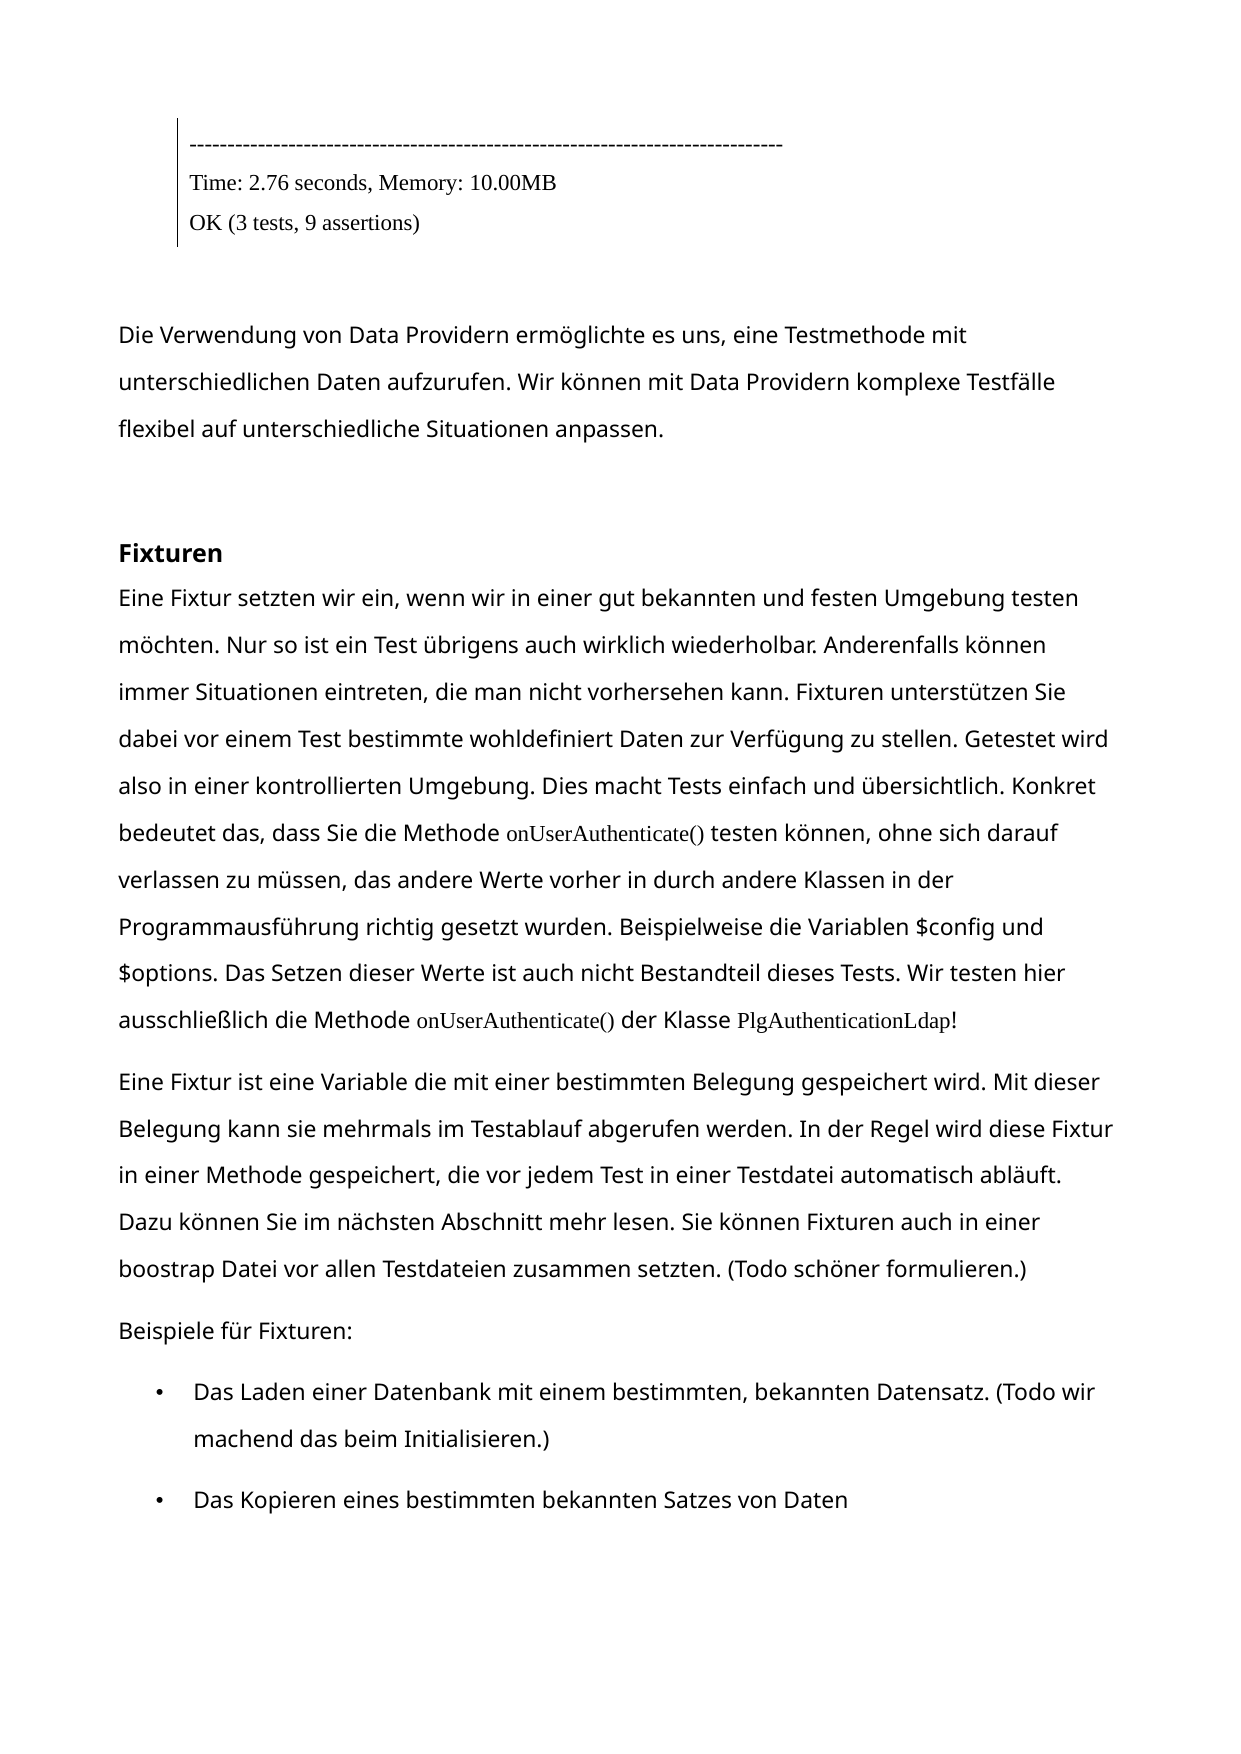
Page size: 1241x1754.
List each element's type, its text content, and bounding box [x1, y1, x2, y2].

list Das Laden einer Datenbank mit einem bestimmten, bekannten Datensatz. (Todo wir machend das beim Initialisieren.) [156, 1376, 1122, 1454]
list Das Kopieren eines bestimmten bekannten Satzes von Daten [156, 1484, 1122, 1516]
text ------------------------------------------------------------------------------ Time: 2.76 seconds, Memory: 10.00MB OK (3 tests, 9 assertions) [178, 118, 1122, 247]
text Eine Fixtur ist eine Variable die mit einer bestimmten Belegung gespeichert wird. Mit dieser Belegung kann sie mehrmals im Testablauf abgerufen werden. In der Regel wird diese Fixtur in einer Methode gespeichert, die vor jedem Test in einer Testdatei automatisch abläuft. Dazu können Sie im nächsten Abschnitt mehr lesen. Sie können Fixturen auch in einer boostrap Datei vor allen Testdateien zusammen setzten. (Todo schöner formulieren.) [118, 1066, 1122, 1284]
subtitle Fixturen [118, 536, 1122, 570]
text Eine Fixtur setzten wir ein, wenn wir in einer gut bekannten und festen Umgebung testen möchten. Nur so ist ein Test übrigens auch wirklich wiederholbar. Anderenfalls können immer Situationen eintreten, die man nicht vorhersehen kann. Fixturen unterstützen Sie dabei vor einem Test bestimmte wohldefiniert Daten zur Verfügung zu stellen. Getestet wird also in einer kontrollierten Umgebung. Dies macht Tests einfach und übersichtlich. Konkret bedeutet das, dass Sie die Methode onUserAuthenticate() testen können, ohne sich darauf verlassen zu müssen, das andere Werte vorher in durch andere Klassen in der Programmausführung richtig gesetzt wurden. Beispielweise die Variablen $config und $options. Das Setzen dieser Werte ist auch nicht Bestandteil dieses Tests. Wir testen hier ausschließlich die Methode onUserAuthenticate() der Klasse PlgAuthenticationLdap! [118, 582, 1122, 1036]
text Beispiele für Fixturen: [118, 1315, 1122, 1346]
text Die Verwendung von Data Providern ermöglichte es uns, eine Testmethode mit unterschiedlichen Daten aufzurufen. Wir können mit Data Providern komplexe Testfälle flexibel auf unterschiedliche Situationen anpassen. [118, 319, 1122, 444]
